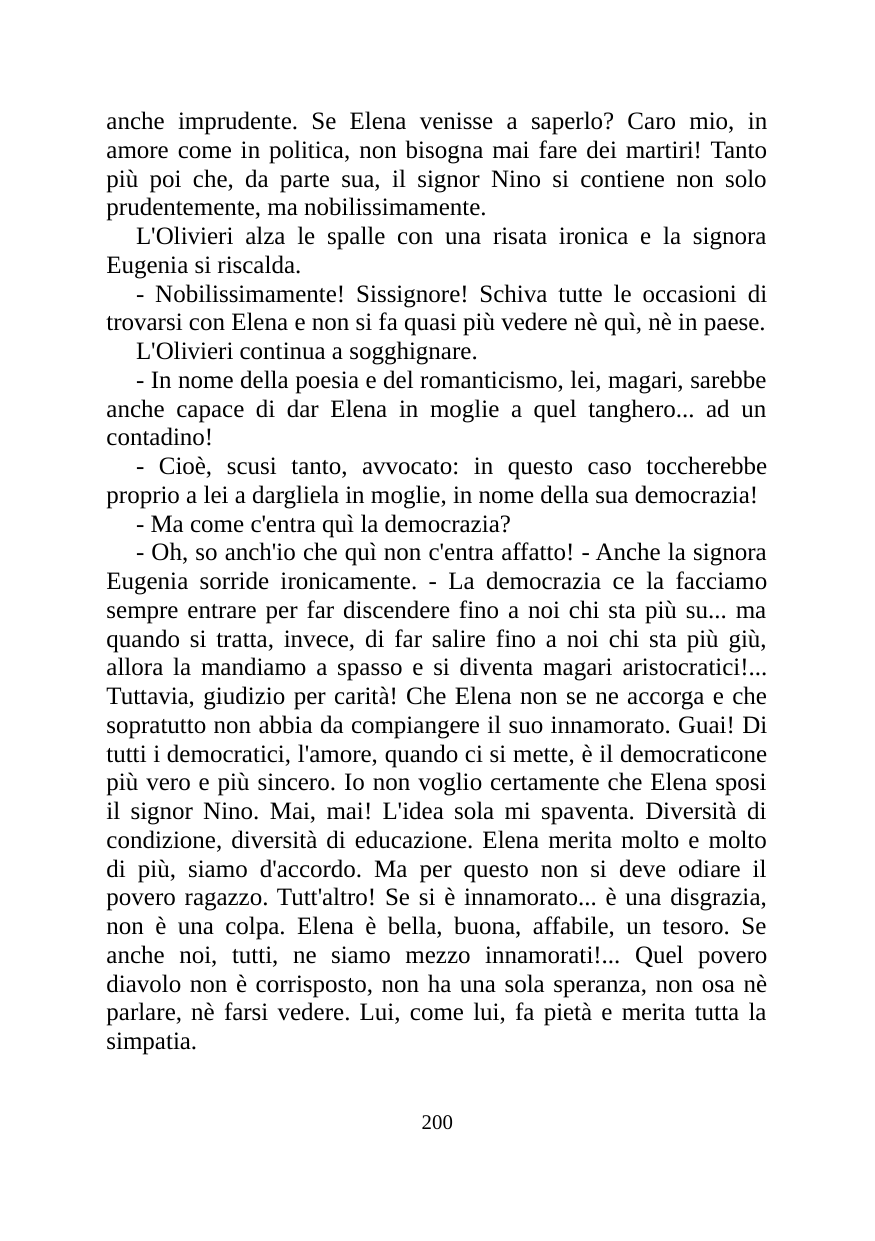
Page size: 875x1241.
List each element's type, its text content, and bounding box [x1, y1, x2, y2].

text anche imprudente. Se Elena venisse a saperlo? Caro mio, in amore come in politica, non bisogna mai fare dei martiri! Tanto più poi che, da parte sua, il signor Nino si contiene non solo prudentemente, ma nobilissimamente. [106, 106, 768, 221]
text L'Olivieri alza le spalle con una risata ironica e la signora Eugenia si riscalda. [106, 221, 768, 279]
text - Cioè, scusi tanto, avvocato: in questo caso toccherebbe proprio a lei a dargliela in moglie, in nome della sua democrazia! [106, 451, 768, 509]
text - Nobilissimamente! Sissignore! Schiva tutte le occasioni di trovarsi con Elena e non si fa quasi più vedere nè quì, nè in paese. [106, 279, 768, 336]
text - Oh, so anch'io che quì non c'entra affatto! - Anche la signora Eugenia sorride ironicamente. - La democrazia ce la facciamo sempre entrare per far discendere fino a noi chi sta più su... ma quando si tratta, invece, di far salire fino a noi chi sta più giù, allora la mandiamo a spasso e si diventa magari aristocratici!... Tuttavia, giudizio per carità! Che Elena non se ne accorga e che sopratutto non abbia da compiangere il suo innamorato. Guai! Di tutti i democratici, l'amore, quando ci si mette, è il democraticone più vero e più sincero. Io non voglio certamente che Elena sposi il signor Nino. Mai, mai! L'idea sola mi spaventa. Diversità di condizione, diversità di educazione. Elena merita molto e molto di più, siamo d'accordo. Ma per questo non si deve odiare il povero ragazzo. Tutt'altro! Se si è innamorato... è una disgrazia, non è una colpa. Elena è bella, buona, affabile, un tesoro. Se anche noi, tutti, ne siamo mezzo innamorati!... Quel povero diavolo non è corrisposto, non ha una sola speranza, non osa nè parlare, nè farsi vedere. Lui, come lui, fa pietà e merita tutta la simpatia. [106, 537, 768, 1055]
text L'Olivieri continua a sogghignare. [106, 336, 768, 365]
text - Ma come c'entra quì la democrazia? [106, 509, 768, 537]
text - In nome della poesia e del romanticismo, lei, magari, sarebbe anche capace di dar Elena in moglie a quel tanghero... ad un contadino! [106, 365, 768, 451]
